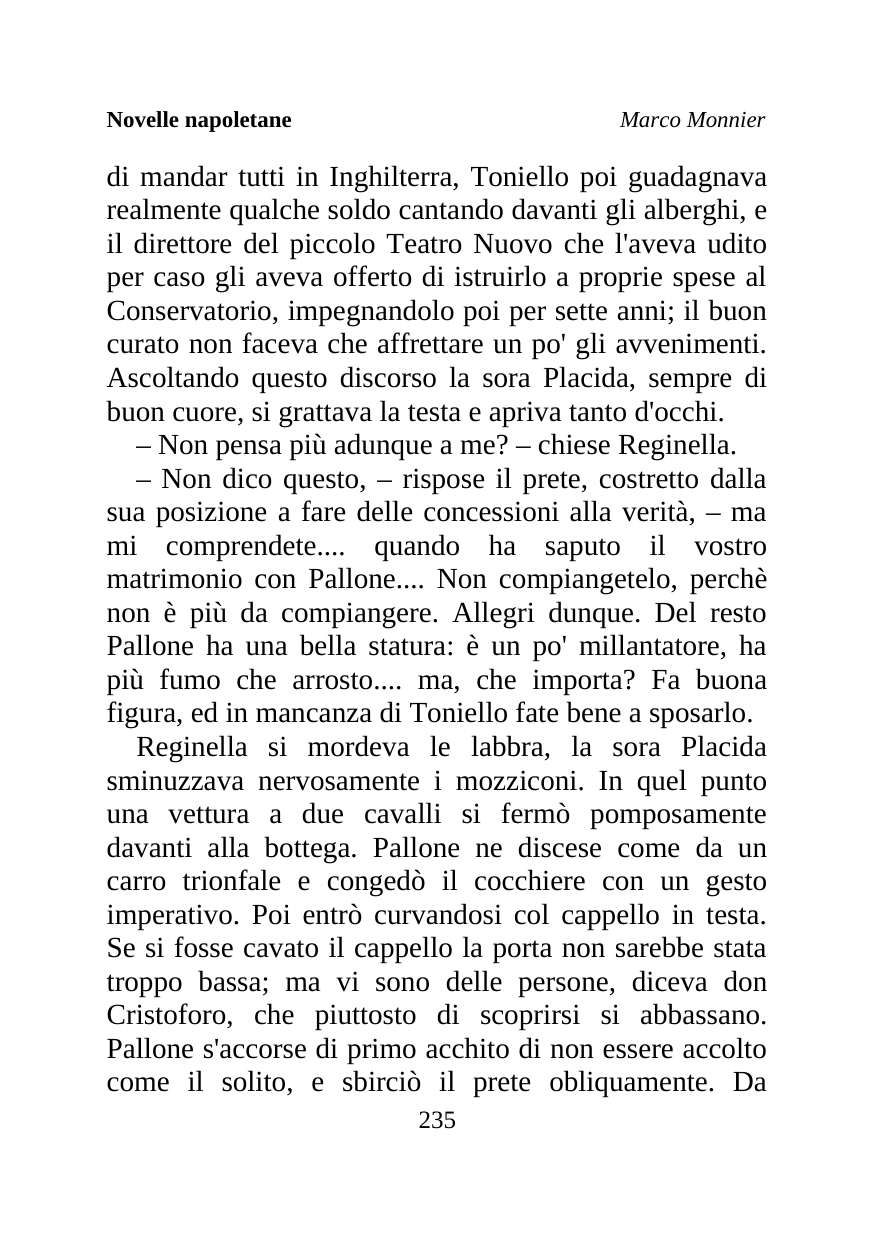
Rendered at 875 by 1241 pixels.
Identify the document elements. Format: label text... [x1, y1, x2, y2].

text Reginella si mordeva le labbra, la sora Placida sminuzzava nervosamente i mozziconi. In quel punto una vettura a due cavalli si fermò pomposamente davanti alla bottega. Pallone ne discese come da un carro trionfale e congedò il cocchiere con un gesto imperativo. Poi entrò curvandosi col cappello in testa. Se si fosse cavato il cappello la porta non sarebbe stata troppo bassa; ma vi sono delle persone, diceva don Cristoforo, che piuttosto di scoprirsi si abbassano. Pallone s'accorse di primo acchito di non essere accolto come il solito, e sbirciò il prete obliquamente. Da [106, 729, 768, 1098]
text – Non dico questo, – rispose il prete, costretto dalla sua posizione a fare delle concessioni alla verità, – ma mi comprendete.... quando ha saputo il vostro matrimonio con Pallone.... Non compiangetelo, perchè non è più da compiangere. Allegri dunque. Del resto Pallone ha una bella statura: è un po' millantatore, ha più fumo che arrosto.... ma, che importa? Fa buona figura, ed in mancanza di Toniello fate bene a sposarlo. [106, 461, 768, 729]
text – Non pensa più adunque a me? – chiese Reginella. [106, 427, 768, 461]
text di mandar tutti in Inghilterra, Toniello poi guadagnava realmente qualche soldo cantando davanti gli alberghi, e il direttore del piccolo Teatro Nuovo che l'aveva udito per caso gli aveva offerto di istruirlo a proprie spese al Conservatorio, impegnandolo poi per sette anni; il buon curato non faceva che affrettare un po' gli avvenimenti. Ascoltando questo discorso la sora Placida, sempre di buon cuore, si grattava la testa e apriva tanto d'occhi. [106, 159, 768, 427]
